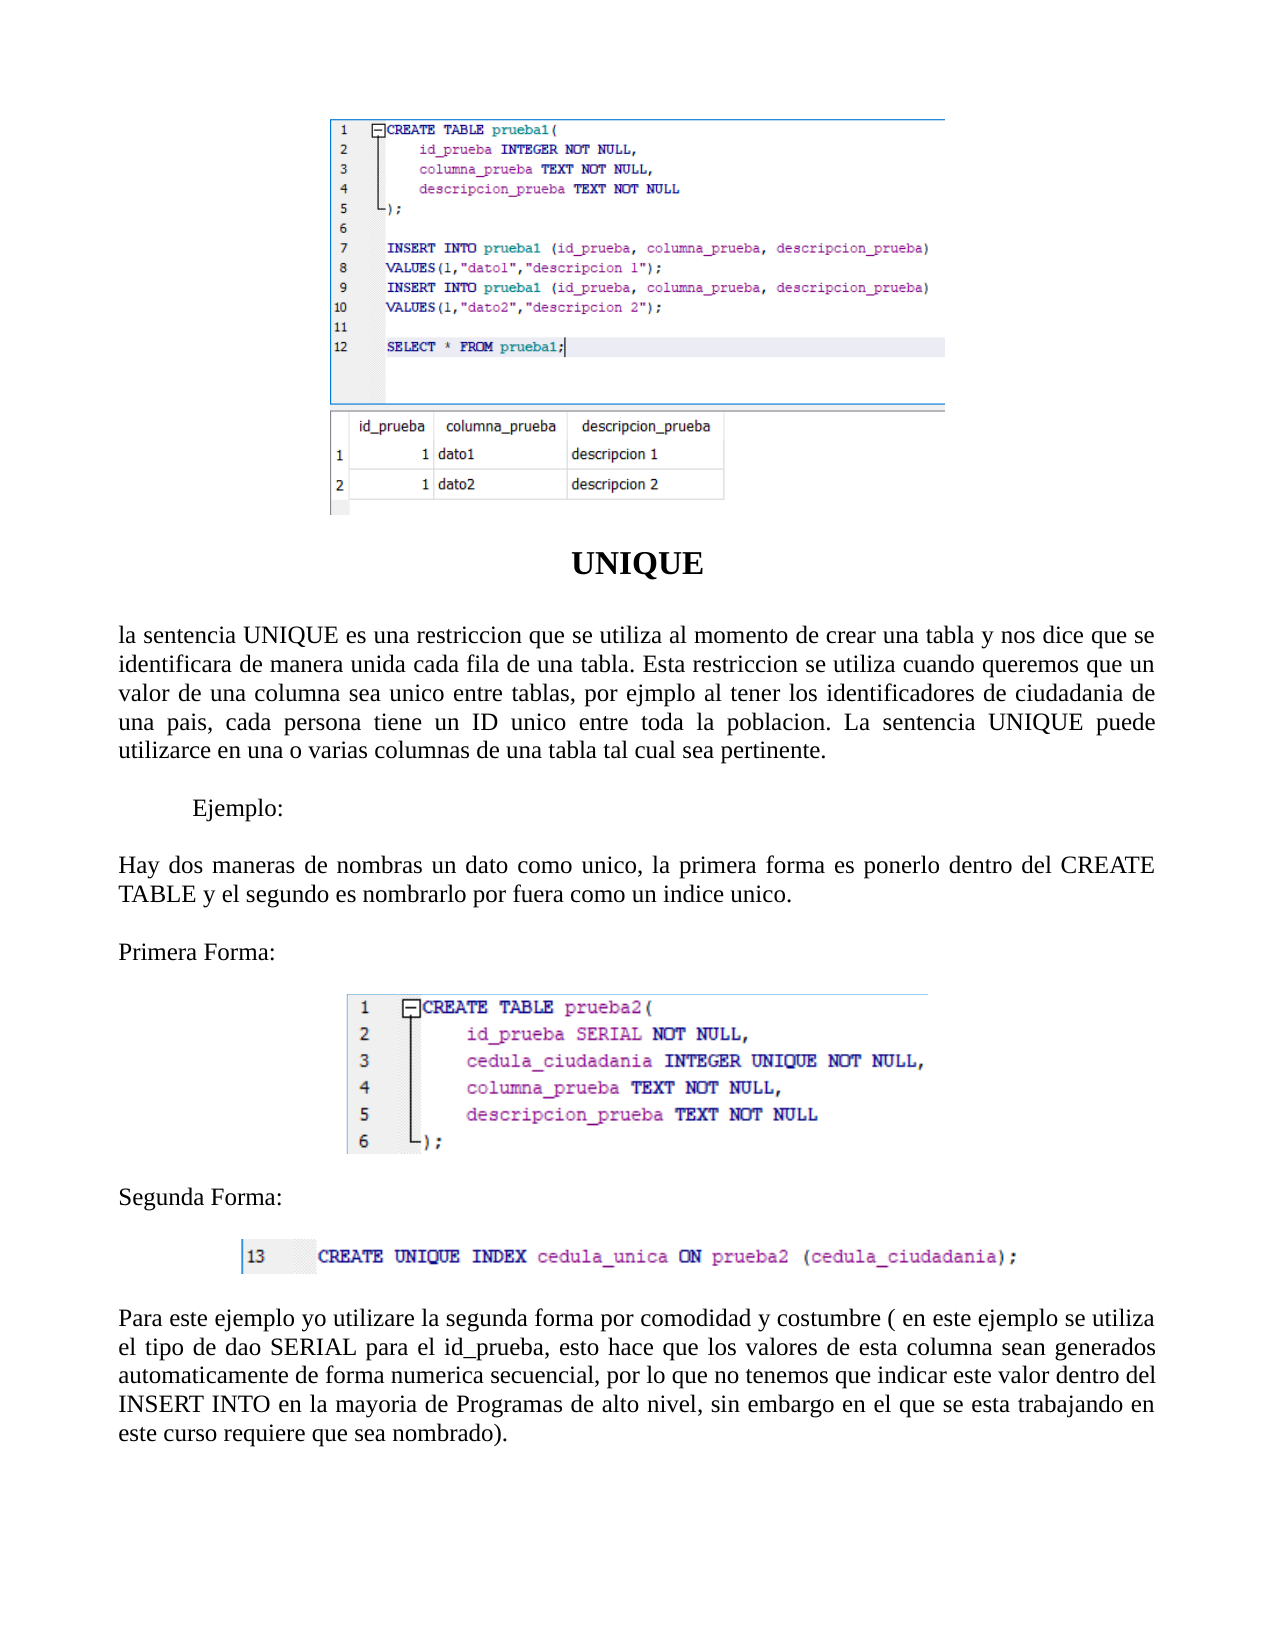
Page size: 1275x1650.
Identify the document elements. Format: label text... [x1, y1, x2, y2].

picture [346, 994, 929, 1154]
text UNIQUE [118, 544, 1157, 582]
text Segunda Forma: [118, 1182, 1157, 1211]
text Ejemplo: [118, 793, 1157, 822]
text la sentencia UNIQUE es una restriccion que se utiliza al momento de crear una tabla y nos dice que se identificara de manera unida cada fila de una tabla. Esta restriccion se utiliza cuando queremos que un valor de una columna sea unico entre tablas, por ejmplo al tener los identificadores de ciudadania de una pais, cada persona tiene un ID unico entre toda la poblacion. La sentencia UNIQUE puede utilizarce en una o varias columnas de una tabla tal cual sea pertinente. [118, 620, 1157, 764]
picture [237, 1239, 1038, 1274]
text Primera Forma: [118, 937, 1157, 965]
text Para este ejemplo yo utilizare la segunda forma por comodidad y costumbre ( en este ejemplo se utiliza el tipo de dao SERIAL para el id_prueba, esto hace que los valores de esta columna sean generados automaticamente de forma numerica secuencial, por lo que no tenemos que indicar este valor dentro del INSERT INTO en la mayoria de Programas de alto nivel, sin embargo en el que se esta trabajando en este curso requiere que sea nombrado). [118, 1303, 1157, 1447]
text Hay dos maneras de nombras un dato como unico, la primera forma es ponerlo dentro del CREATE TABLE y el segundo es nombrarlo por fuera como un indice unico. [118, 850, 1157, 908]
picture [330, 118, 945, 515]
